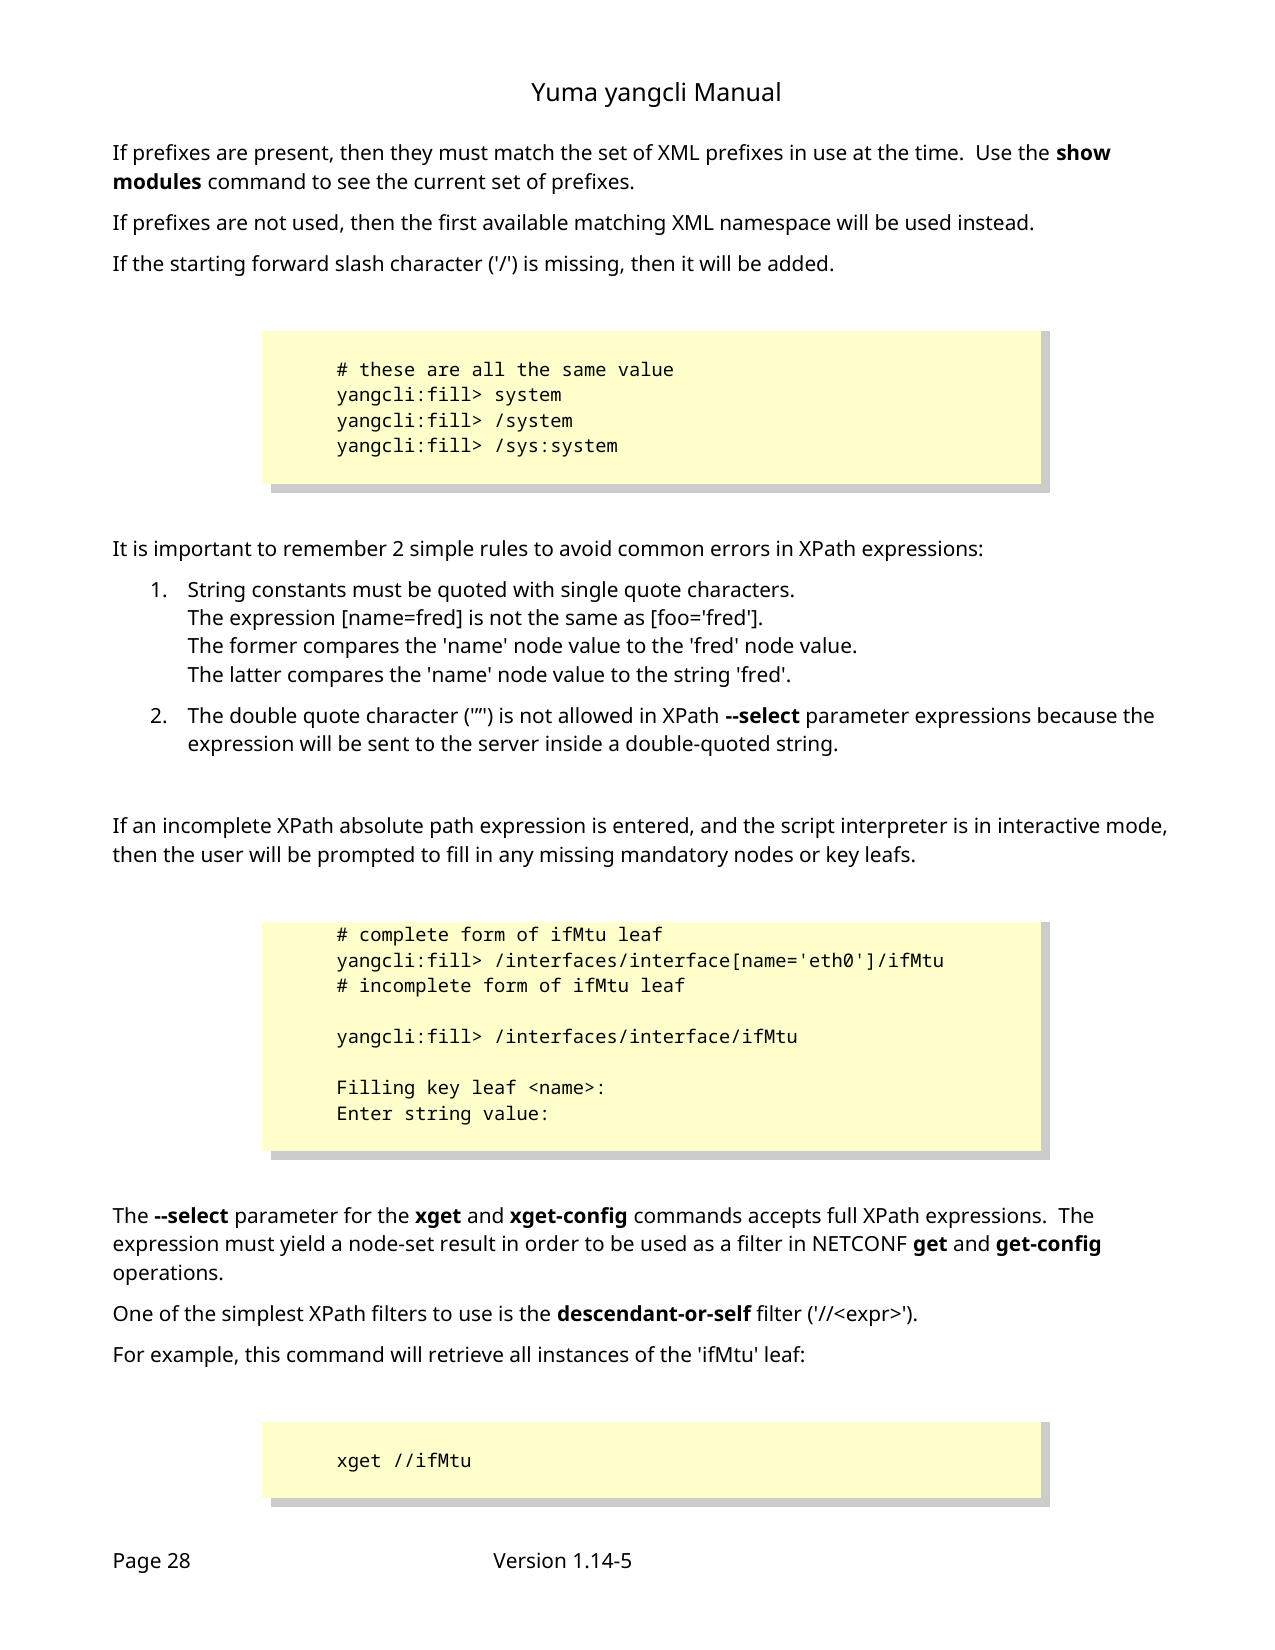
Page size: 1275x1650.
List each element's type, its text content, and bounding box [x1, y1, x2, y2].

text yangcli:fill> /sys:system [262, 433, 1041, 484]
text It is important to remember 2 simple rules to avoid common errors in XPath expressions: [112, 534, 1200, 562]
text If prefixes are present, then they must match the set of XML prefixes in use at the time. Use the show modules command to see the current set of prefixes. [112, 138, 1200, 195]
text yangcli:fill> /system [262, 407, 1041, 433]
text If the starting forward slash character ('/') is missing, then it will be added. [112, 249, 1200, 277]
list The double quote character ('”') is not allowed in XPath --select parameter expressions because the expression will be sent to the server inside a double-quoted string. [150, 701, 1200, 758]
text # complete form of ifMtu leaf [262, 922, 1041, 947]
text If an incomplete XPath absolute path expression is entered, and the script interpreter is in interactive mode, then the user will be prompted to fill in any missing mandatory nodes or key leafs. [112, 811, 1200, 868]
text Filling key leaf <name>: [262, 1075, 1041, 1100]
text The --select parameter for the xget and xget-config commands accepts full XPath expressions. The expression must yield a node-set result in order to be used as a filter in NETCONF get and get-config operations. [112, 1201, 1200, 1286]
list String constants must be quoted with single quote characters. The expression [name=fred] is not the same as [foo='fred']. The former compares the 'name' node value to the 'fred' node value. The latter compares the 'name' node value to the string 'fred'. [150, 575, 1200, 688]
text xget //ifMtu [262, 1447, 1041, 1473]
text Enter string value: [262, 1100, 1041, 1126]
text One of the simplest XPath filters to use is the descendant-or-self filter ('//<expr>'). [112, 1299, 1200, 1327]
text yangcli:fill> /interfaces/interface/ifMtu [262, 1024, 1041, 1049]
text # these are all the same value [262, 356, 1041, 382]
text For example, this command will retrieve all instances of the 'ifMtu' leaf: [112, 1340, 1200, 1368]
text yangcli:fill> system [262, 382, 1041, 407]
text If prefixes are not used, then the first available matching XML namespace will be used instead. [112, 208, 1200, 236]
text # incomplete form of ifMtu leaf [262, 973, 1041, 998]
text yangcli:fill> /interfaces/interface[name='eth0']/ifMtu [262, 947, 1041, 973]
